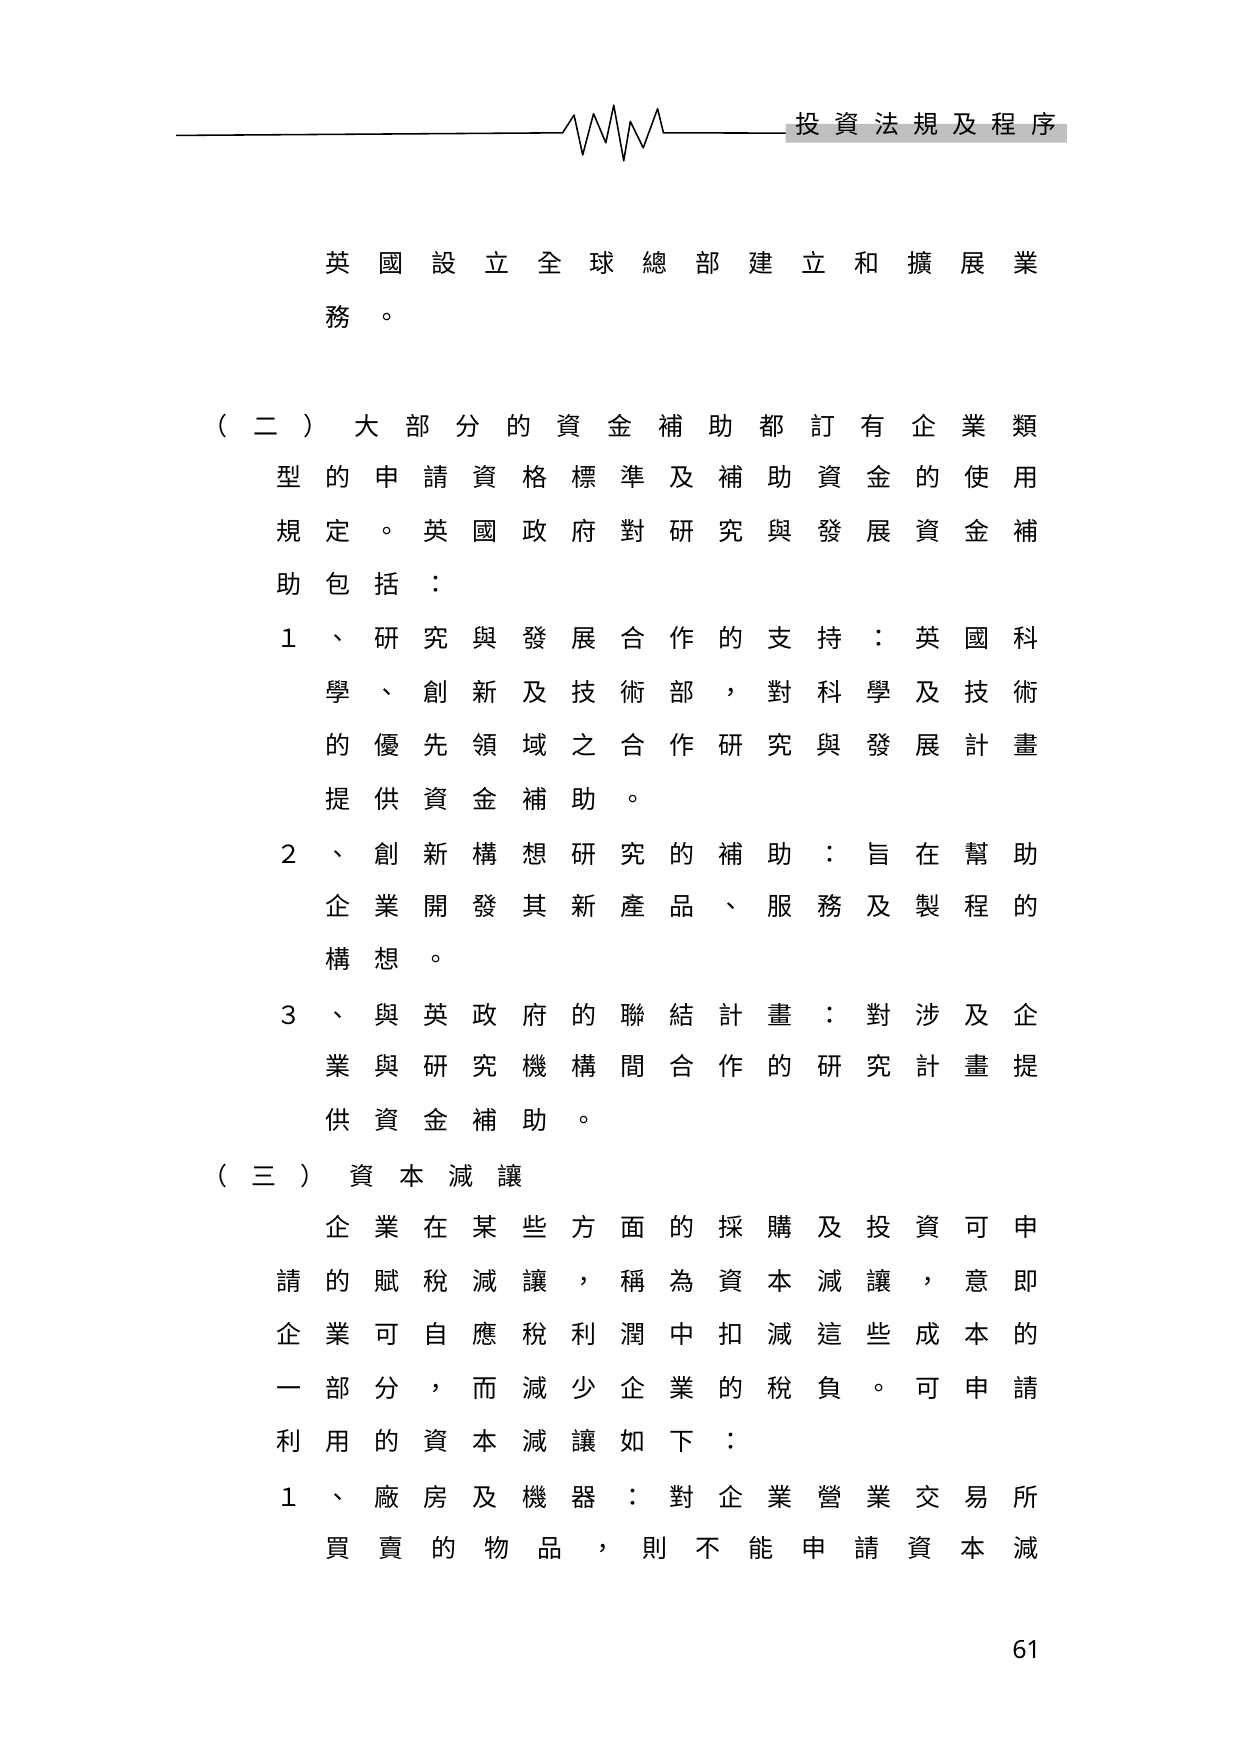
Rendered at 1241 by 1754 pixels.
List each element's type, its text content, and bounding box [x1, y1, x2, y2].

text 企業在某些方面的採購及投資可申請的賦稅減讓，稱為資本減讓，意即企業可自應稅利潤中扣減這些成本的一部分，而減少企業的稅負。可申請利用的資本減讓如下： [276, 1201, 1063, 1469]
text ２、創新構想研究的補助：旨在幫助企業開發其新產品、服務及製程的構想。 [276, 826, 1063, 987]
text （三）資本減讓 [202, 1147, 1063, 1201]
text １、廠房及機器：對企業營業交易所買賣的物品，則不能申請資本減 [276, 1469, 1063, 1576]
text １、研究與發展合作的支持：英國科學、創新及技術部，對科學及技術的優先領域之合作研究與發展計畫提供資金補助。 [276, 612, 1063, 826]
text ３、與英政府的聯結計畫：對涉及企業與研究機構間合作的研究計畫提供資金補助。 [276, 987, 1063, 1147]
text （二）大部分的資金補助都訂有企業類型的申請資格標準及補助資金的使用規定。英國政府對研究與發展資金補助包括： [202, 398, 1063, 612]
text 英國設立全球總部建立和擴展業務。 [325, 237, 1063, 344]
